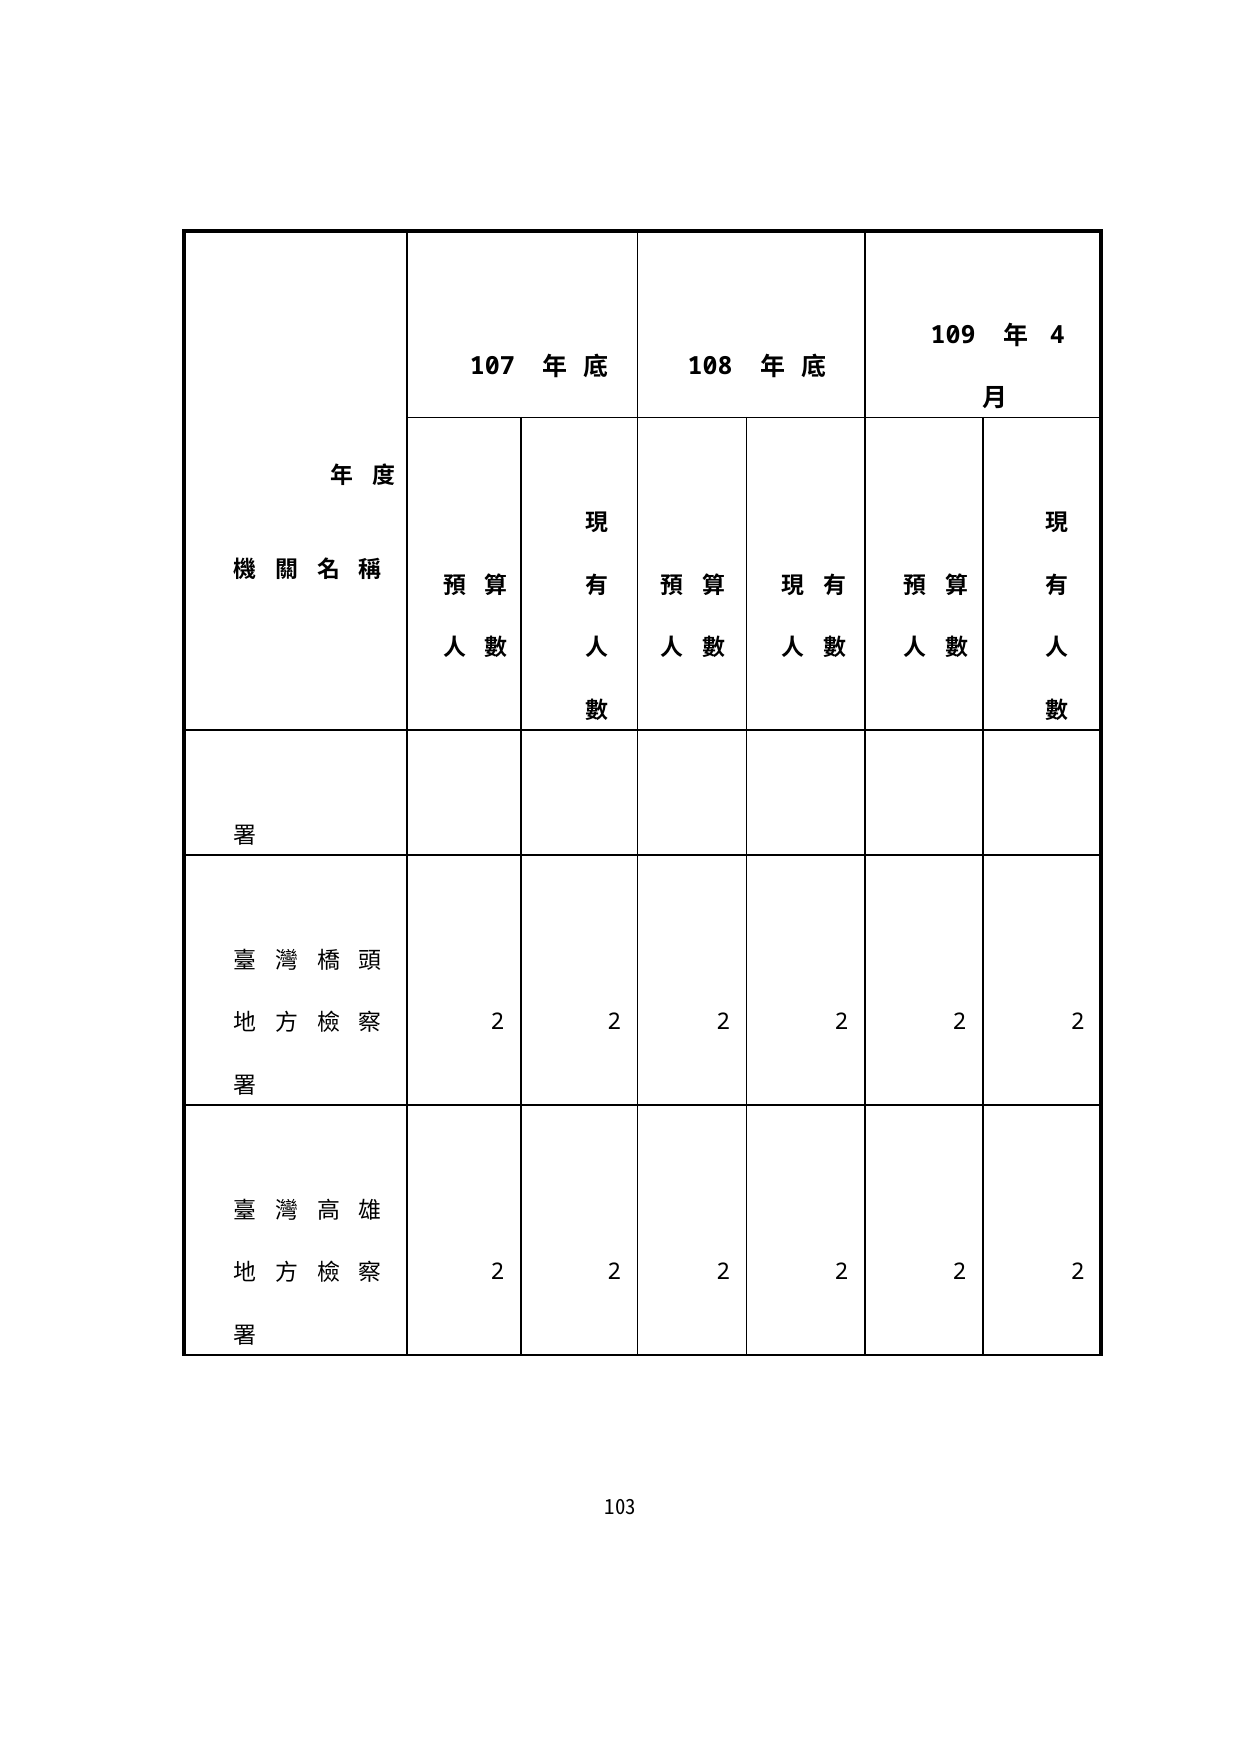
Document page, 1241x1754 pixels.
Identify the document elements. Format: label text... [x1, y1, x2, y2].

table_cell 2 [747, 1106, 864, 1354]
table_cell [866, 731, 982, 854]
table_cell 2 [522, 1106, 637, 1354]
table_cell [984, 731, 1099, 854]
table_header 109年4月 [866, 233, 1099, 417]
table_header 107年底 [408, 233, 637, 417]
table_cell 署 [186, 731, 406, 854]
table_cell 2 [984, 856, 1099, 1104]
table_cell [747, 731, 864, 854]
table_header 年度 機關名稱 [186, 233, 406, 729]
table_cell 臺灣高雄地方檢察署 [186, 1106, 406, 1354]
table_cell 2 [866, 856, 982, 1104]
table_cell 預算人數 [866, 418, 982, 729]
table_cell 預算人數 [638, 418, 746, 729]
table_cell 臺灣橋頭地方檢察署 [186, 856, 406, 1104]
table_header 108年底 [638, 233, 864, 417]
table_cell [408, 731, 520, 854]
table_cell 預算人數 [408, 418, 520, 729]
table_cell 2 [984, 1106, 1099, 1354]
table_cell [522, 731, 637, 854]
table_cell 2 [747, 856, 864, 1104]
table_cell 2 [638, 1106, 746, 1354]
table_cell 2 [522, 856, 637, 1104]
table_cell 2 [408, 1106, 520, 1354]
table_cell 現有人數 [522, 418, 637, 729]
table_cell 現有人數 [747, 418, 864, 729]
table_cell 2 [866, 1106, 982, 1354]
table_cell 現有人數 [984, 418, 1099, 729]
table_cell [638, 731, 746, 854]
table_cell 2 [408, 856, 520, 1104]
table_cell 2 [638, 856, 746, 1104]
